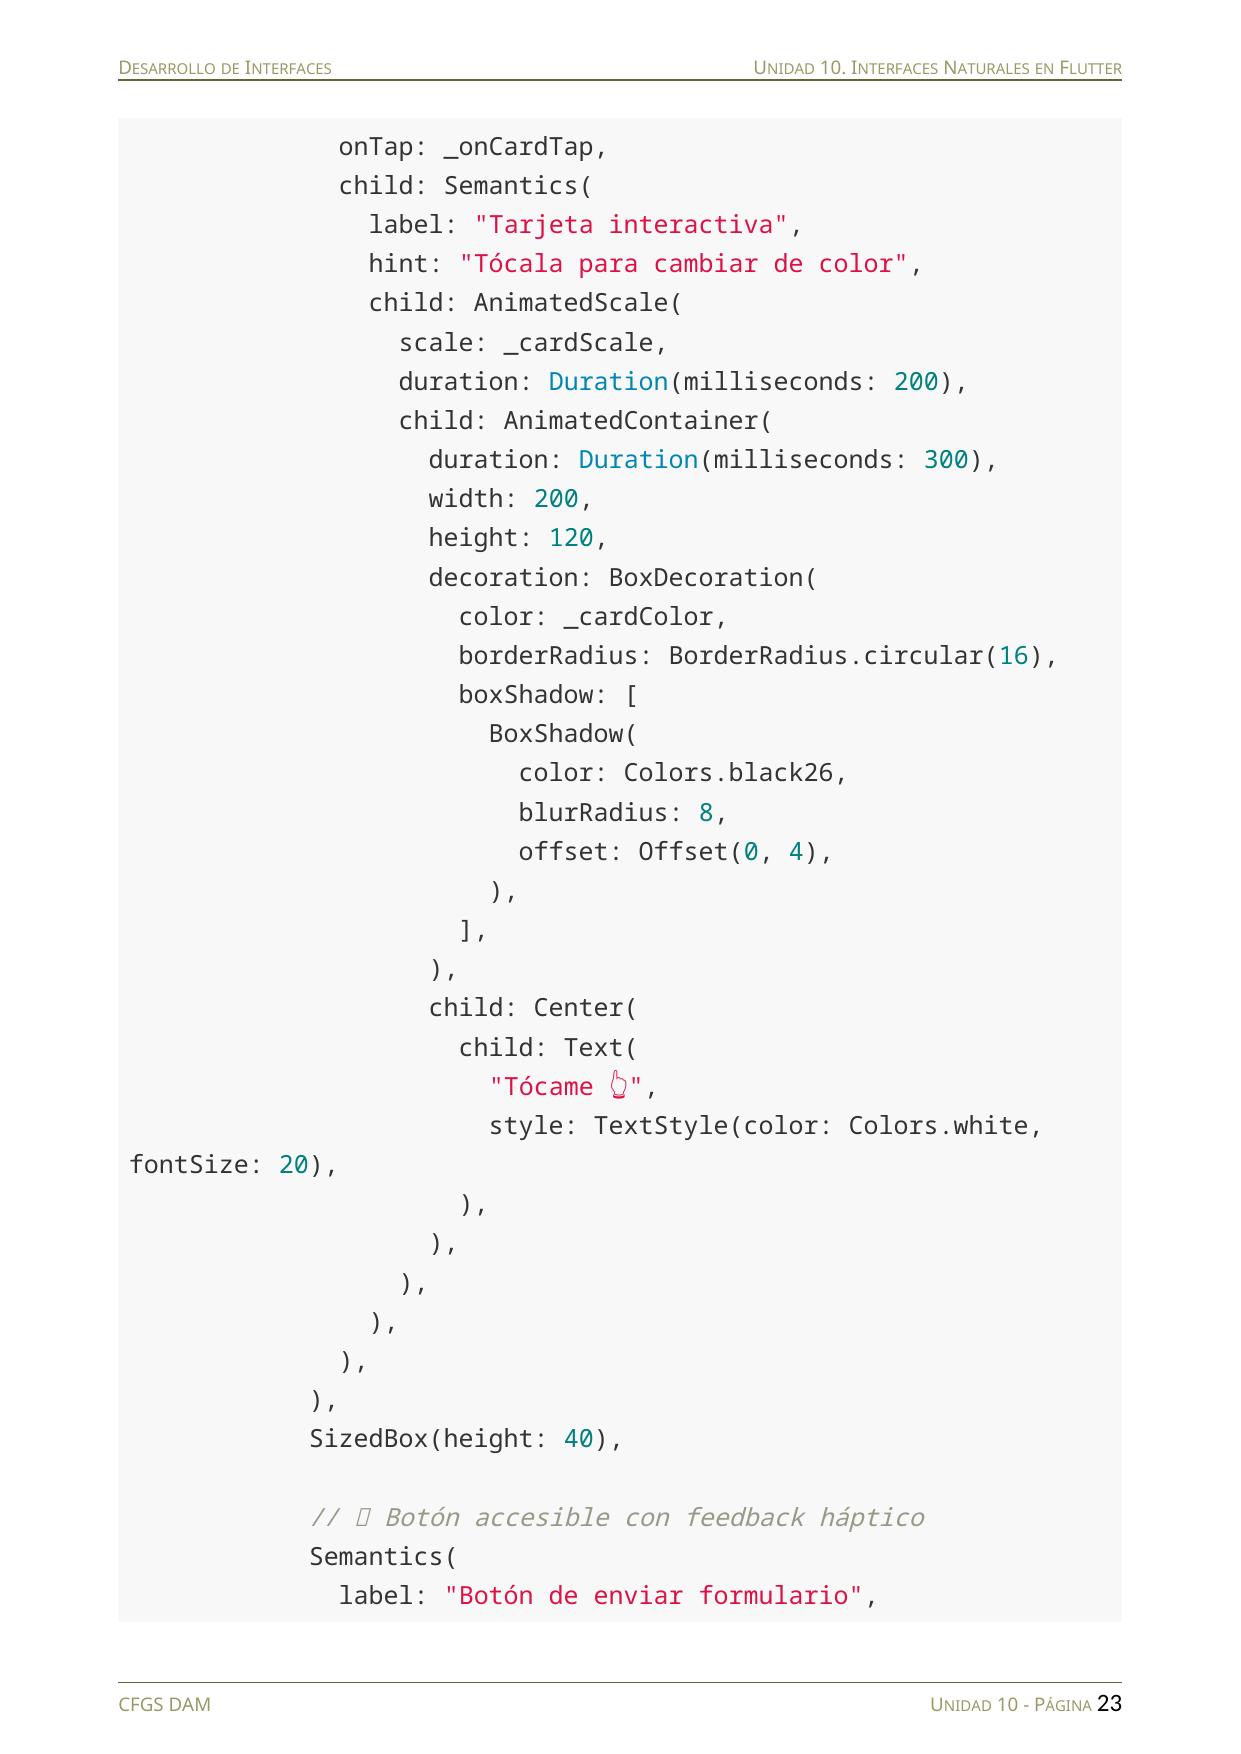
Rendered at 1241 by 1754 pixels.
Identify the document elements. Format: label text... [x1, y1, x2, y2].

table_header onTap: _onCardTap, child: Semantics( label: "Tarjeta interactiva", hint: "Tócala para cambiar de color", child: AnimatedScale( scale: _cardScale, duration: Duration(milliseconds: 200), child: AnimatedContainer( duration: Duration(milliseconds: 300), width: 200, height: 120, decoration: BoxDecoration( color: _cardColor, borderRadius: BorderRadius.circular(16), boxShadow: [ BoxShadow( color: Colors.black26, blurRadius: 8, offset: Offset(0, 4), ), ], ), child: Center( child: Text( "Tócame 👆", style: TextStyle(color: Colors.white, fontSize: 20), ), ), ), ), ), ), SizedBox(height: 40), // 🔹 Botón accesible con feedback háptico Semantics( label: "Botón de enviar formulario", [118, 118, 1122, 1622]
